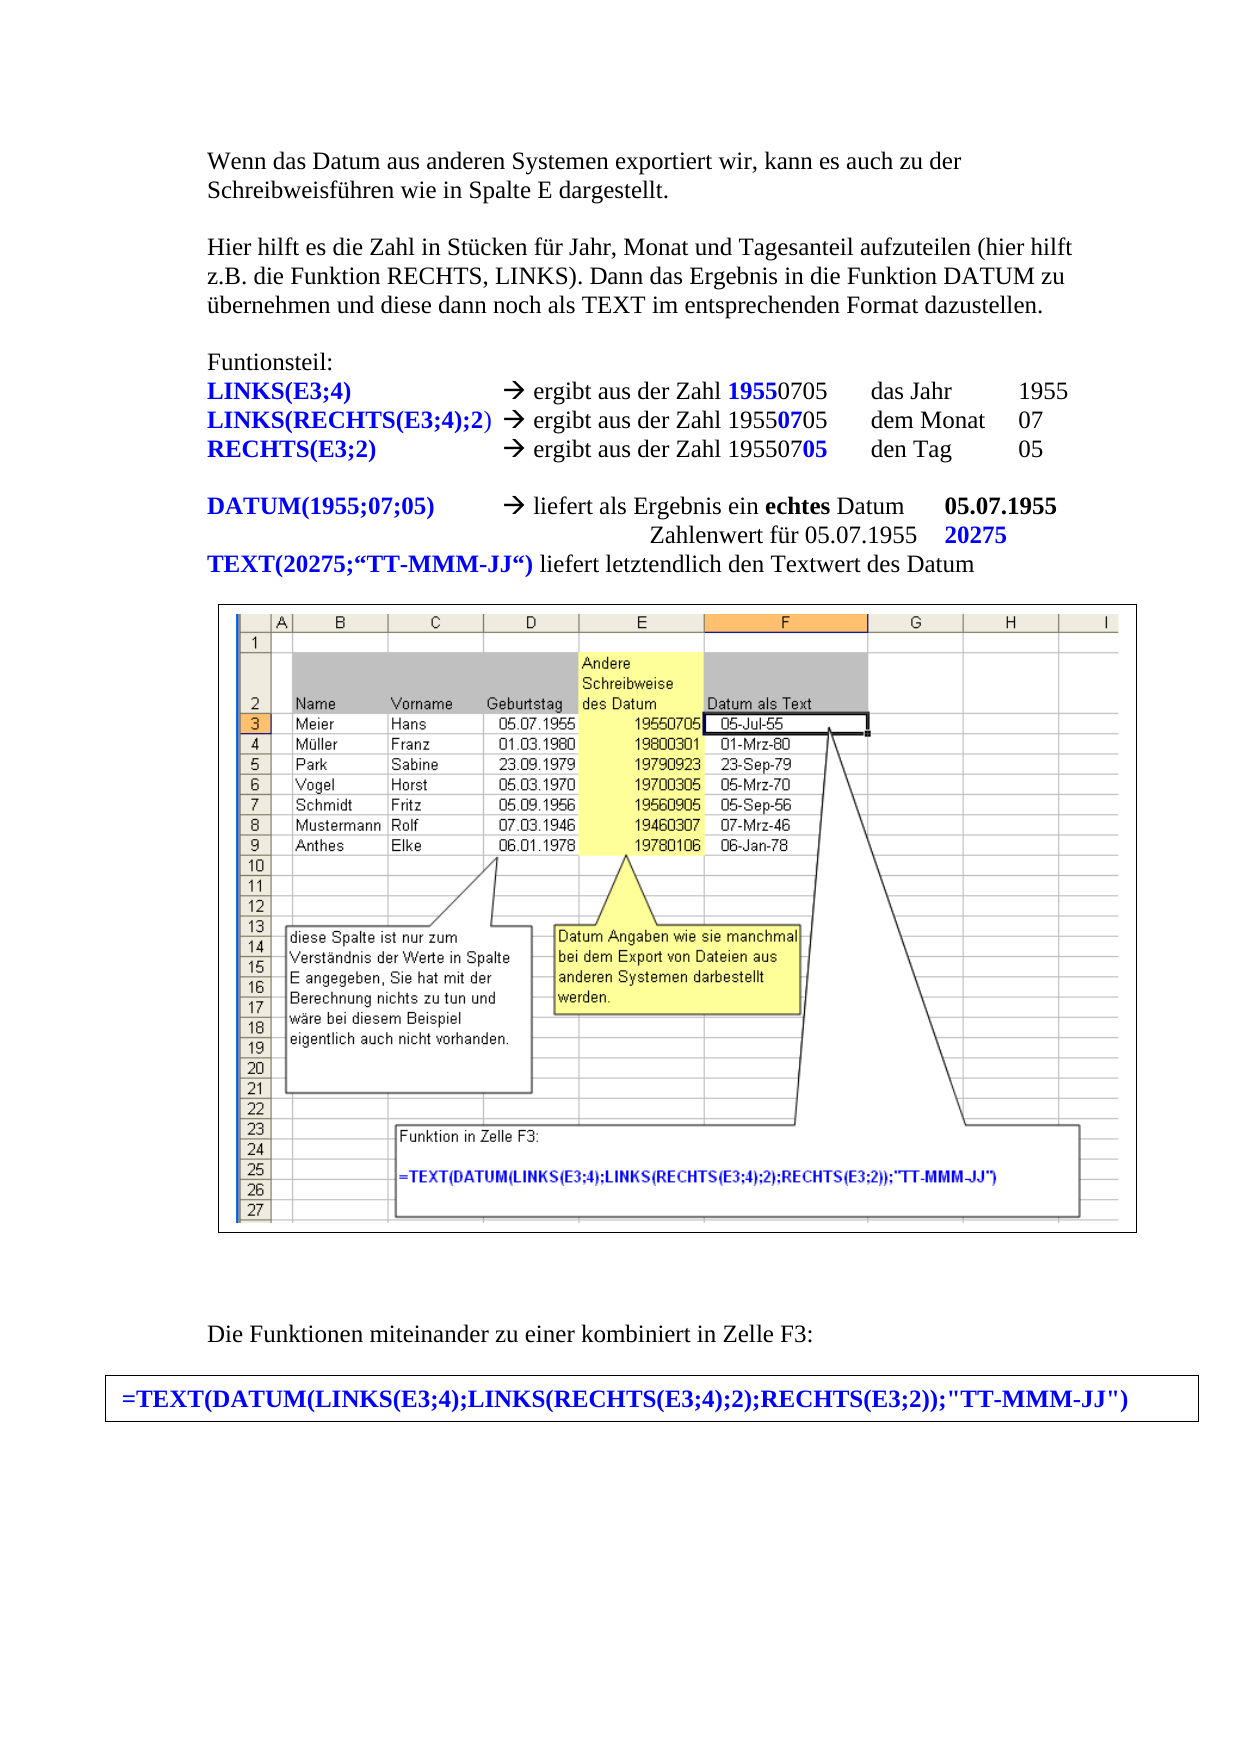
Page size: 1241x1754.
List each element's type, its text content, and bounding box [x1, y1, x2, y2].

text =TEXT(DATUM(LINKS(E3;4);LINKS(RECHTS(E3;4);2);RECHTS(E3;2));"TT-MMM-JJ") [122, 1384, 1182, 1413]
text Die Funktionen miteinander zu einer kombiniert in Zelle F3: [207, 1319, 1092, 1348]
text TEXT(20275;“TT-MMM-JJ“) liefert letztendlich den Textwert des Datum [207, 549, 1092, 577]
text LINKS(E3;4)  ergibt aus der Zahl 19550705 das Jahr 1955 [207, 376, 1092, 405]
picture [236, 614, 1119, 1223]
text RECHTS(E3;2)  ergibt aus der Zahl 19550705 den Tag 05 [207, 434, 1092, 462]
text Hier hilft es die Zahl in Stücken für Jahr, Monat und Tagesanteil aufzuteilen (hier hilft z.B. die Funktion RECHTS, LINKS). Dann das Ergebnis in die Funktion DATUM zu übernehmen und diese dann noch als TEXT im entsprechenden Format dazustellen. [207, 232, 1092, 319]
text Wenn das Datum aus anderen Systemen exportiert wir, kann es auch zu der Schreibweisführen wie in Spalte E dargestellt. [207, 146, 1092, 204]
text Funtionsteil: [207, 347, 1092, 376]
text LINKS(RECHTS(E3;4);2)  ergibt aus der Zahl 19550705 dem Monat 07 [207, 405, 1092, 434]
text DATUM(1955;07;05)  liefert als Ergebnis ein echtes Datum 05.07.1955 [207, 491, 1092, 520]
text Zahlenwert für 05.07.1955 20275 [207, 520, 1092, 549]
